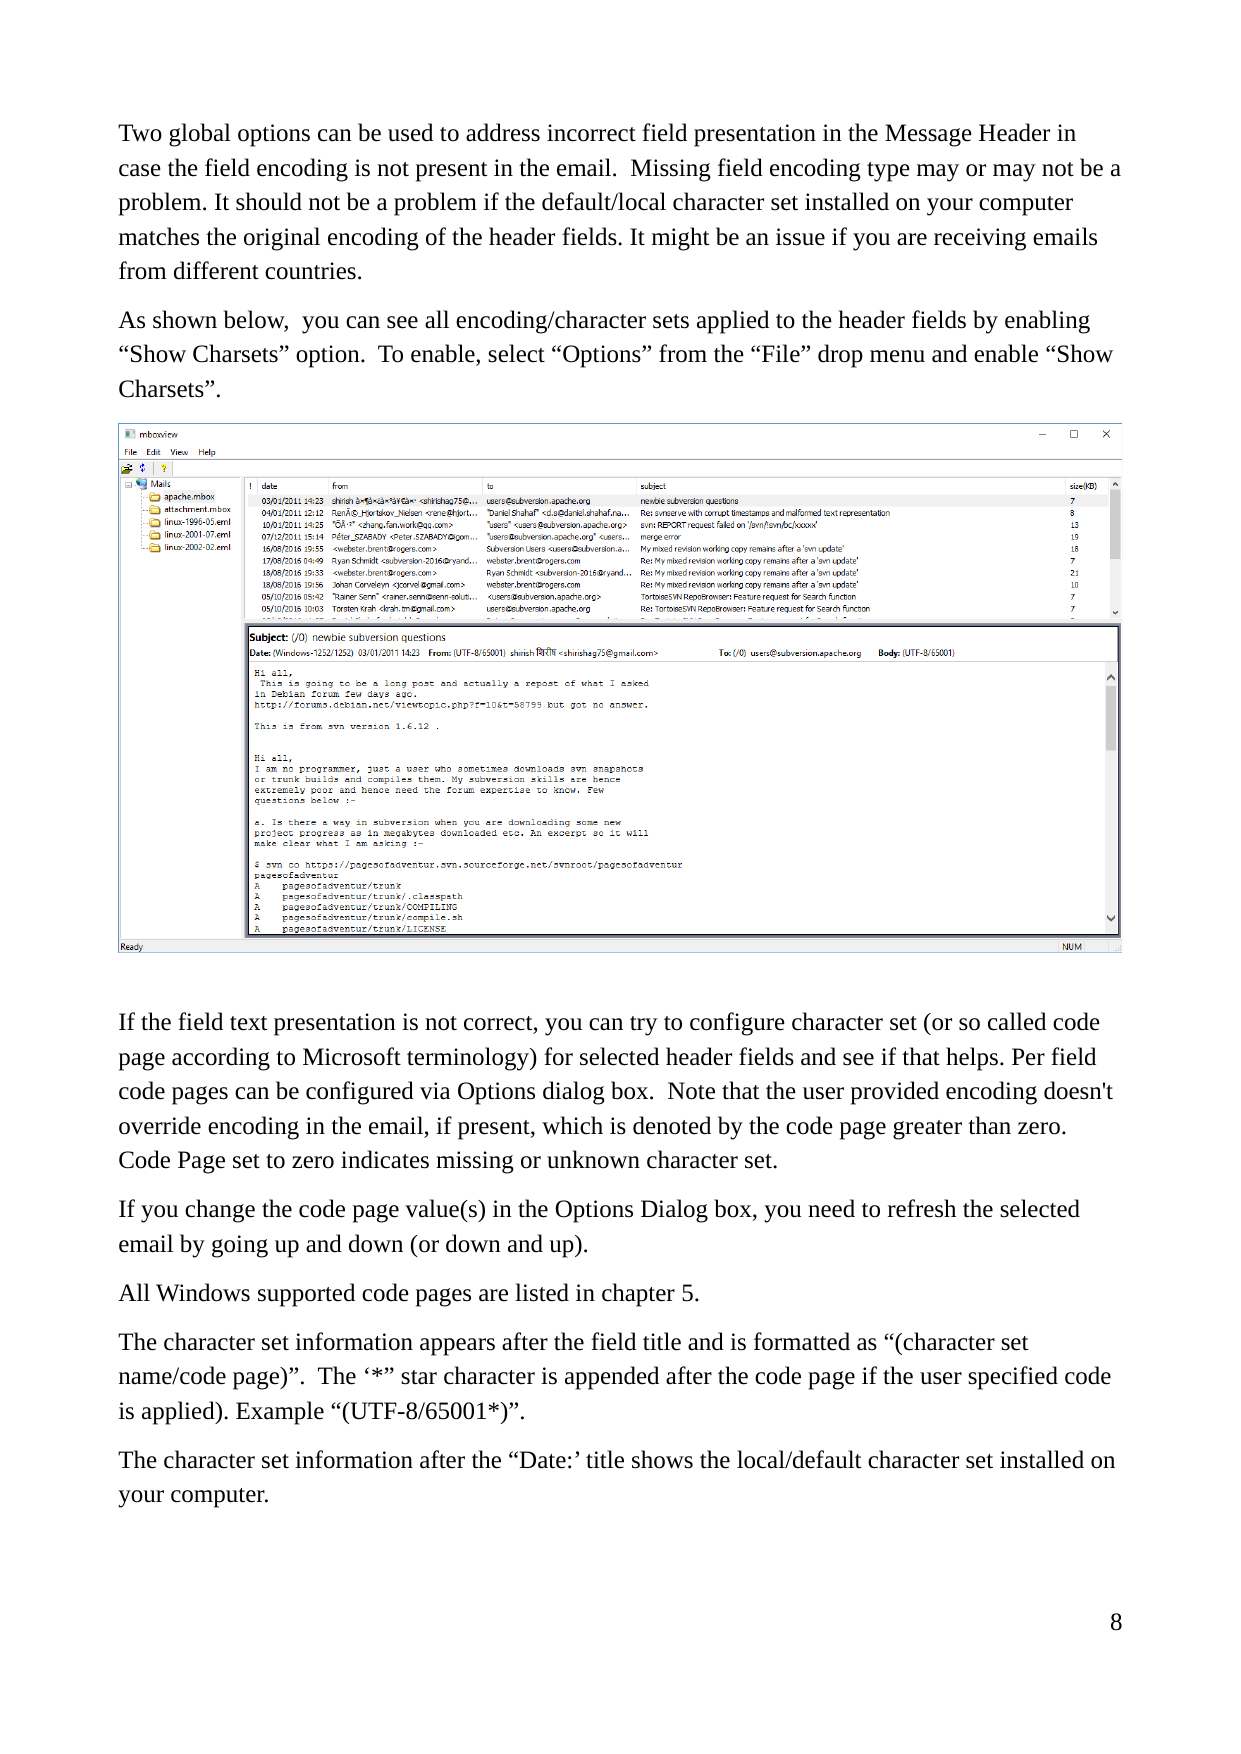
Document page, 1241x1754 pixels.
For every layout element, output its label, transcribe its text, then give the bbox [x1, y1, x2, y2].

text Two global options can be used to address incorrect field presentation in the Message Header in case the field encoding is not present in the email. Missing field encoding type may or may not be a problem. It should not be a problem if the default/local character set installed on your computer matches the original encoding of the header fields. It might be an issue if you are receiving emails from different countries. [118, 118, 1122, 285]
text If you change the code page value(s) in the Options Dialog box, you need to refresh the selected email by going up and down (or down and up). [118, 1194, 1122, 1257]
picture [118, 423, 1123, 953]
text As shown below, you can see all encoding/character sets applied to the header fields by enabling “Show Charsets” option. To enable, select “Options” from the “File” drop menu and enable “Show Charsets”. [118, 305, 1122, 403]
text The character set information appears after the field title and is formatted as “(character set name/code page)”. The ‘*” star character is appended after the code page if the user specified code is applied). Example “(UTF-8/65001*)”. [118, 1327, 1122, 1424]
text The character set information after the “Date:’ title shows the local/default character set installed on your computer. [118, 1445, 1122, 1508]
text If the field text presentation is not correct, you can try to configure character set (or so called code page according to Microsoft terminology) for selected header fields and see if that helps. Per field code pages can be configured via Options dialog box. Note that the user provided encoding doesn't override encoding in the email, if present, which is denoted by the code page greater than zero. Code Page set to zero indicates missing or unknown character set. [118, 1007, 1122, 1174]
text All Windows supported code pages are listed in chapter 5. [118, 1278, 1122, 1307]
